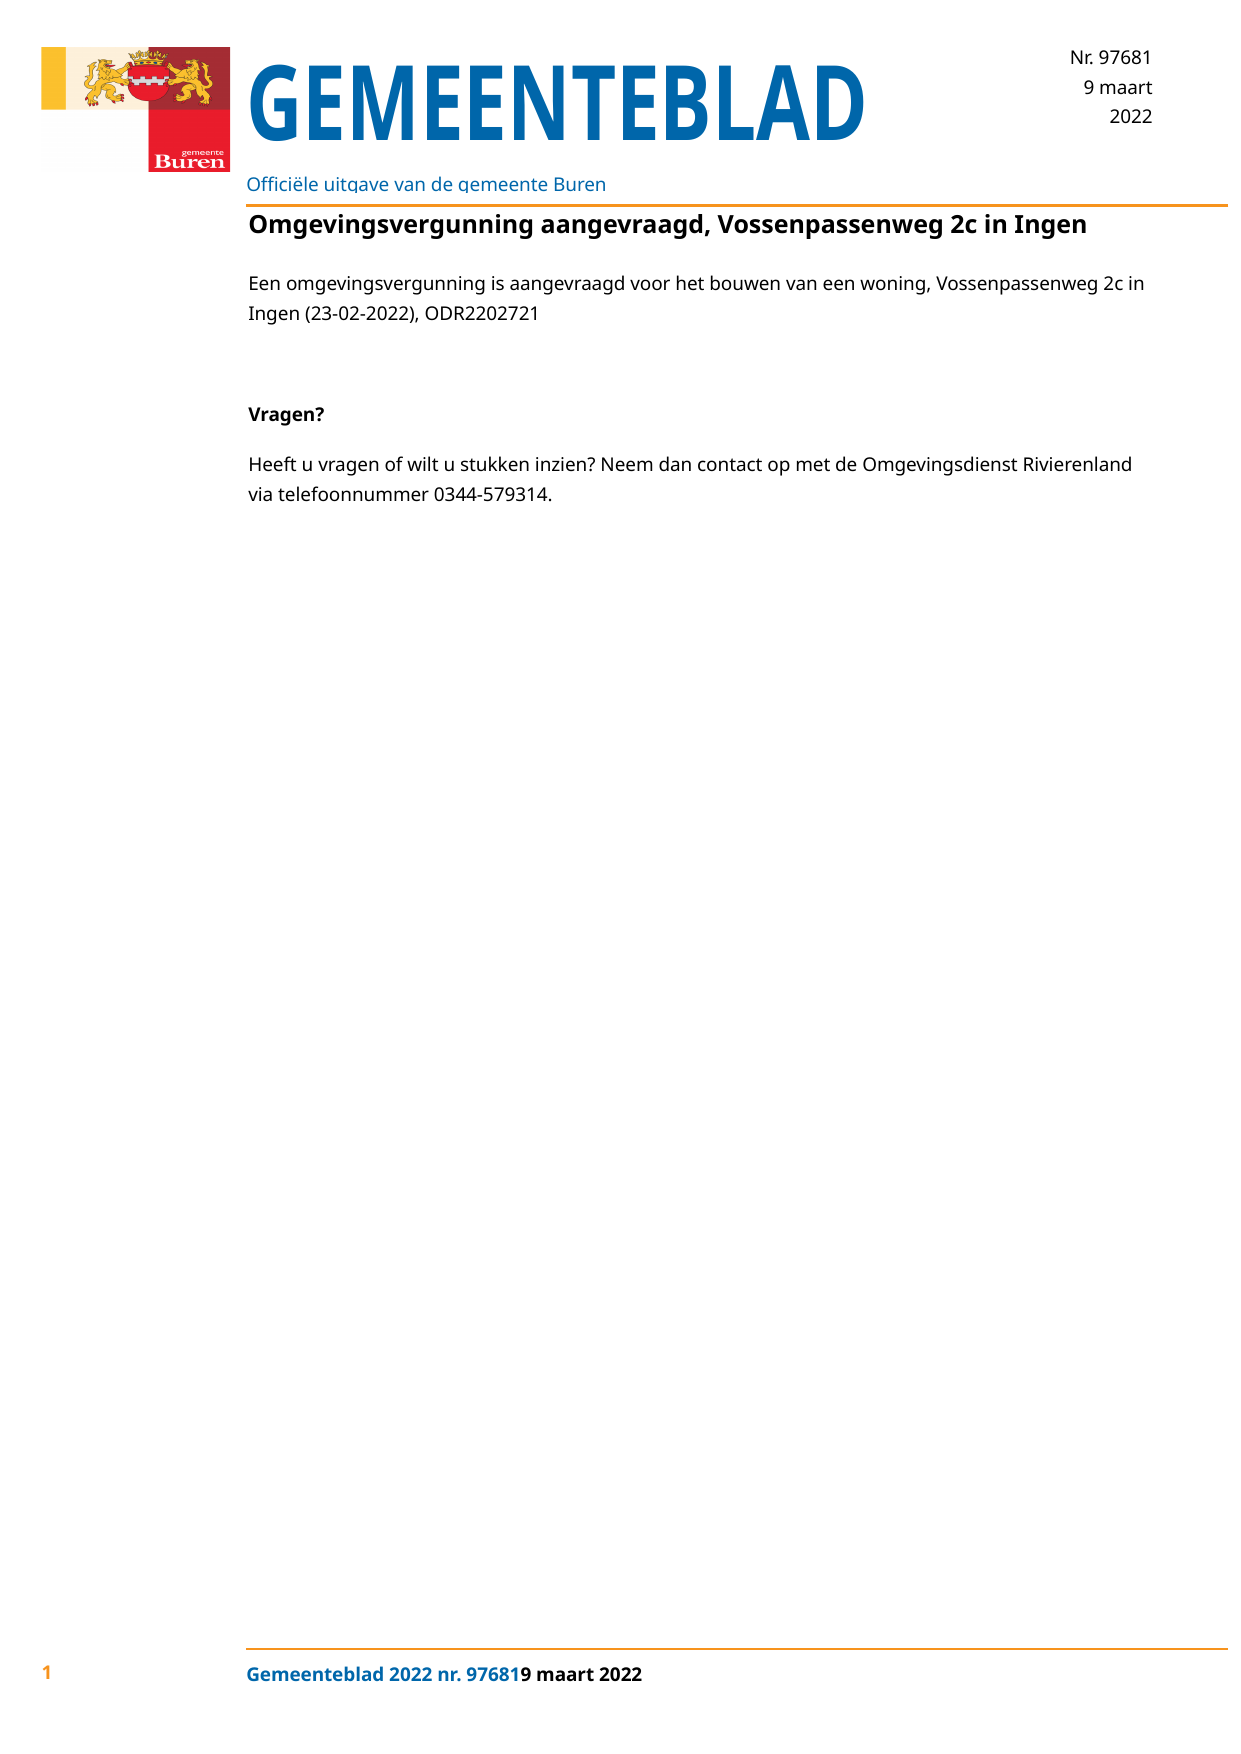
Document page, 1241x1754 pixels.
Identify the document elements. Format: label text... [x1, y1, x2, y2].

picture [41, 47, 231, 172]
text Een omgevingsvergunning is aangevraagd voor het bouwen van een woning, Vossenpassenweg 2c in Ingen (23-02-2022), ODR2202721 [248, 270, 1152, 326]
text Omgevingsvergunning aangevraagd, Vossenpassenweg 2c in Ingen [248, 207, 1152, 241]
text Vragen? [248, 401, 1152, 426]
text Heeft u vragen of wilt u stukken inzien? Neem dan contact op met de Omgevingsdienst Rivierenland via telefoonnummer 0344-579314. [248, 451, 1152, 506]
